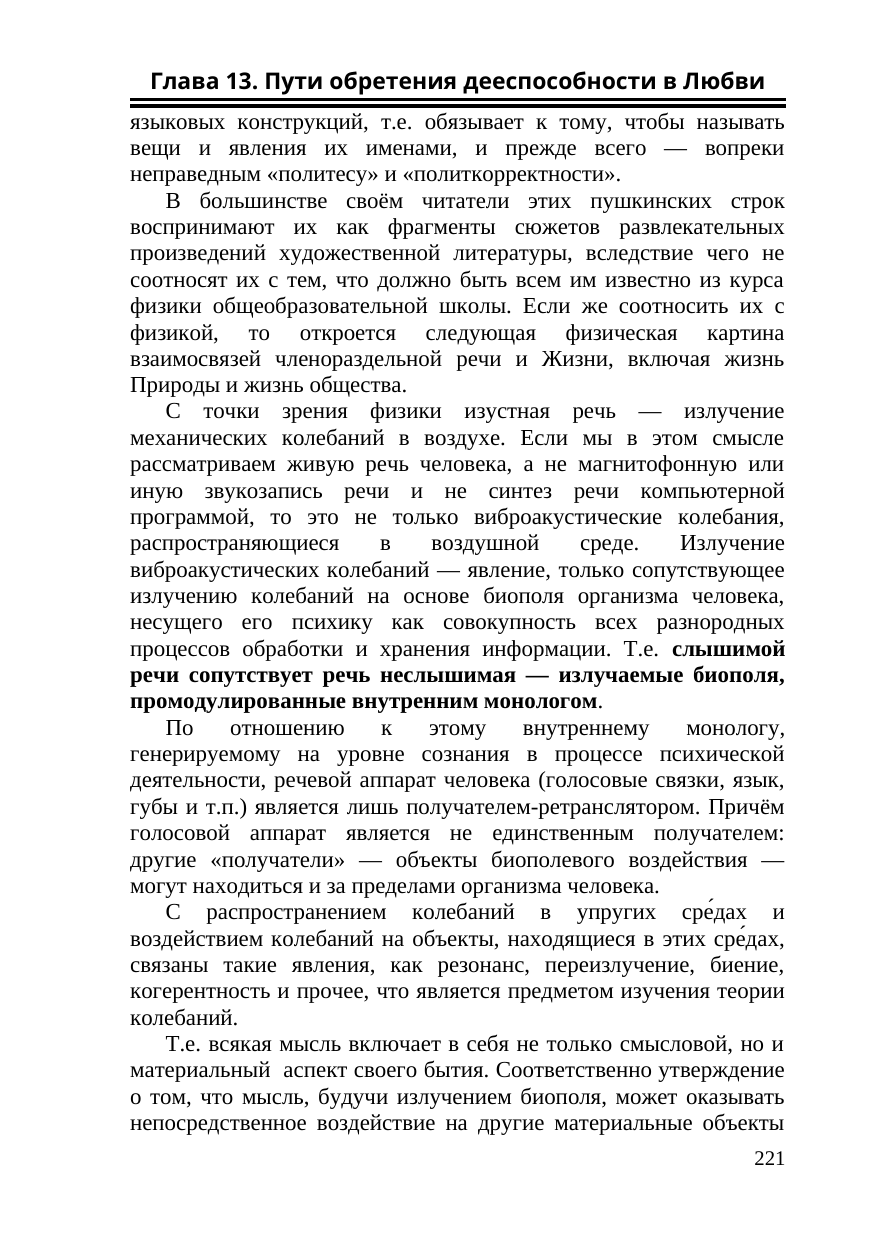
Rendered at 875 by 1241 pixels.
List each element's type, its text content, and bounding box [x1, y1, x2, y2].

text С распространением колебаний в упругих сре́дах и воздействием колебаний на объекты, находящиеся в этих сре́дах, связаны такие явления, как резонанс, переизлучение, биение, когерентность и прочее, что является предметом изучения теории колебаний. [130, 898, 786, 1030]
text Т.е. всякая мысль включает в себя не только смысловой, но и материальный аспект своего бытия. Соответственно утверждение о том, что мысль, будучи излучением биополя, может оказывать непосредственное воздействие на другие материальные объекты [130, 1030, 786, 1136]
text По отношению к этому внутреннему монологу, генерируемому на уровне сознания в процессе психической деятельности, речевой аппарат человека (голосовые связки, язык, губы и т.п.) является лишь получателем-ретранслятором. Причём голосовой аппарат является не единственным получателем: другие «получатели» — объекты биополевого воздействия — могут находиться и за пределами организма человека. [130, 714, 786, 898]
text В большинстве своём читатели этих пушкинских строк воспринимают их как фрагменты сюжетов развлекательных произведений художественной литературы, вследствие чего не соотносят их с тем, что должно быть всем им известно из курса физики общеобразовательной школы. Если же соотносить их с физикой, то откроется следующая физическая картина взаимосвязей членораздельной речи и Жизни, включая жизнь Природы и жизнь общества. [130, 187, 786, 398]
text С точки зрения физики изустная речь — излучение механических колебаний в воздухе. Если мы в этом смысле рассматриваем живую речь человека, а не магнитофонную или иную звукозапись речи и не синтез речи компьютерной программой, то это не только виброакустические колебания, распространяющиеся в воздушной среде. Излучение виброакустических колебаний — явление, только сопутствующее излучению колебаний на основе биополя организма человека, несущего его психику как совокупность всех разнородных процессов обработки и хранения информации. Т.е. слышимой речи сопутствует речь неслышимая — излучаемые биополя, промодулированные внутренним монологом. [130, 398, 786, 714]
text языковых конструкций, т.е. обязывает к тому, чтобы называть вещи и явления их именами, и прежде всего — вопреки неправедным «политесу» и «политкорректности». [130, 108, 786, 187]
